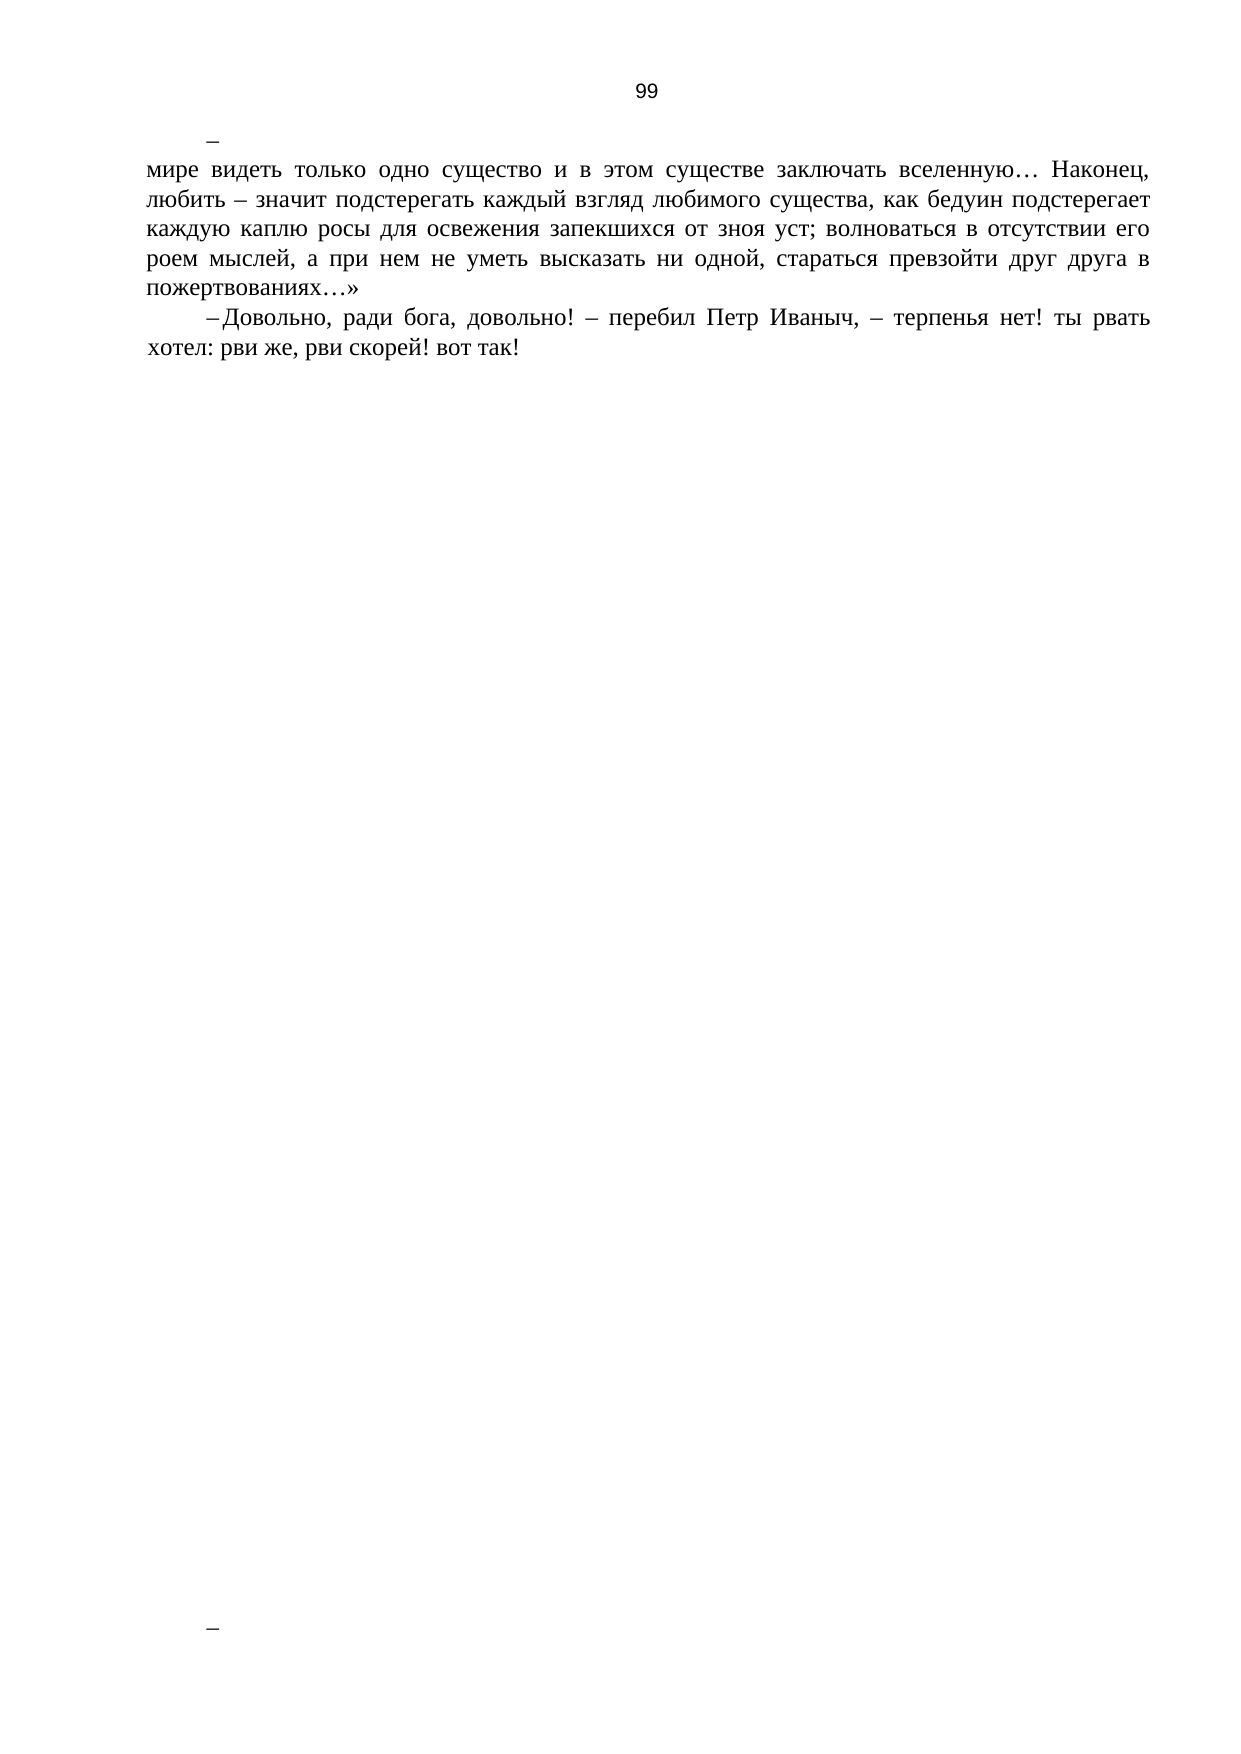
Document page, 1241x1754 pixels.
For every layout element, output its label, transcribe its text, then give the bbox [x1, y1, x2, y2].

list Довольно, ради бога, довольно! – перебил Петр Иваныч, – терпенья нет! ты рвать хотел: рви же, рви скорей! вот так! [147, 302, 1151, 361]
text мире видеть только одно существо и в этом существе заключать вселенную… Наконец, любить – значит подстерегать каждый взгляд любимого существа, как бедуин подстерегает каждую каплю росы для освежения запекшихся от зноя уст; волноваться в отсутствии его роем мыслей, а при нем не уметь высказать ни одной, стараться превзойти друг друга в пожертвованиях…» [146, 154, 1151, 301]
